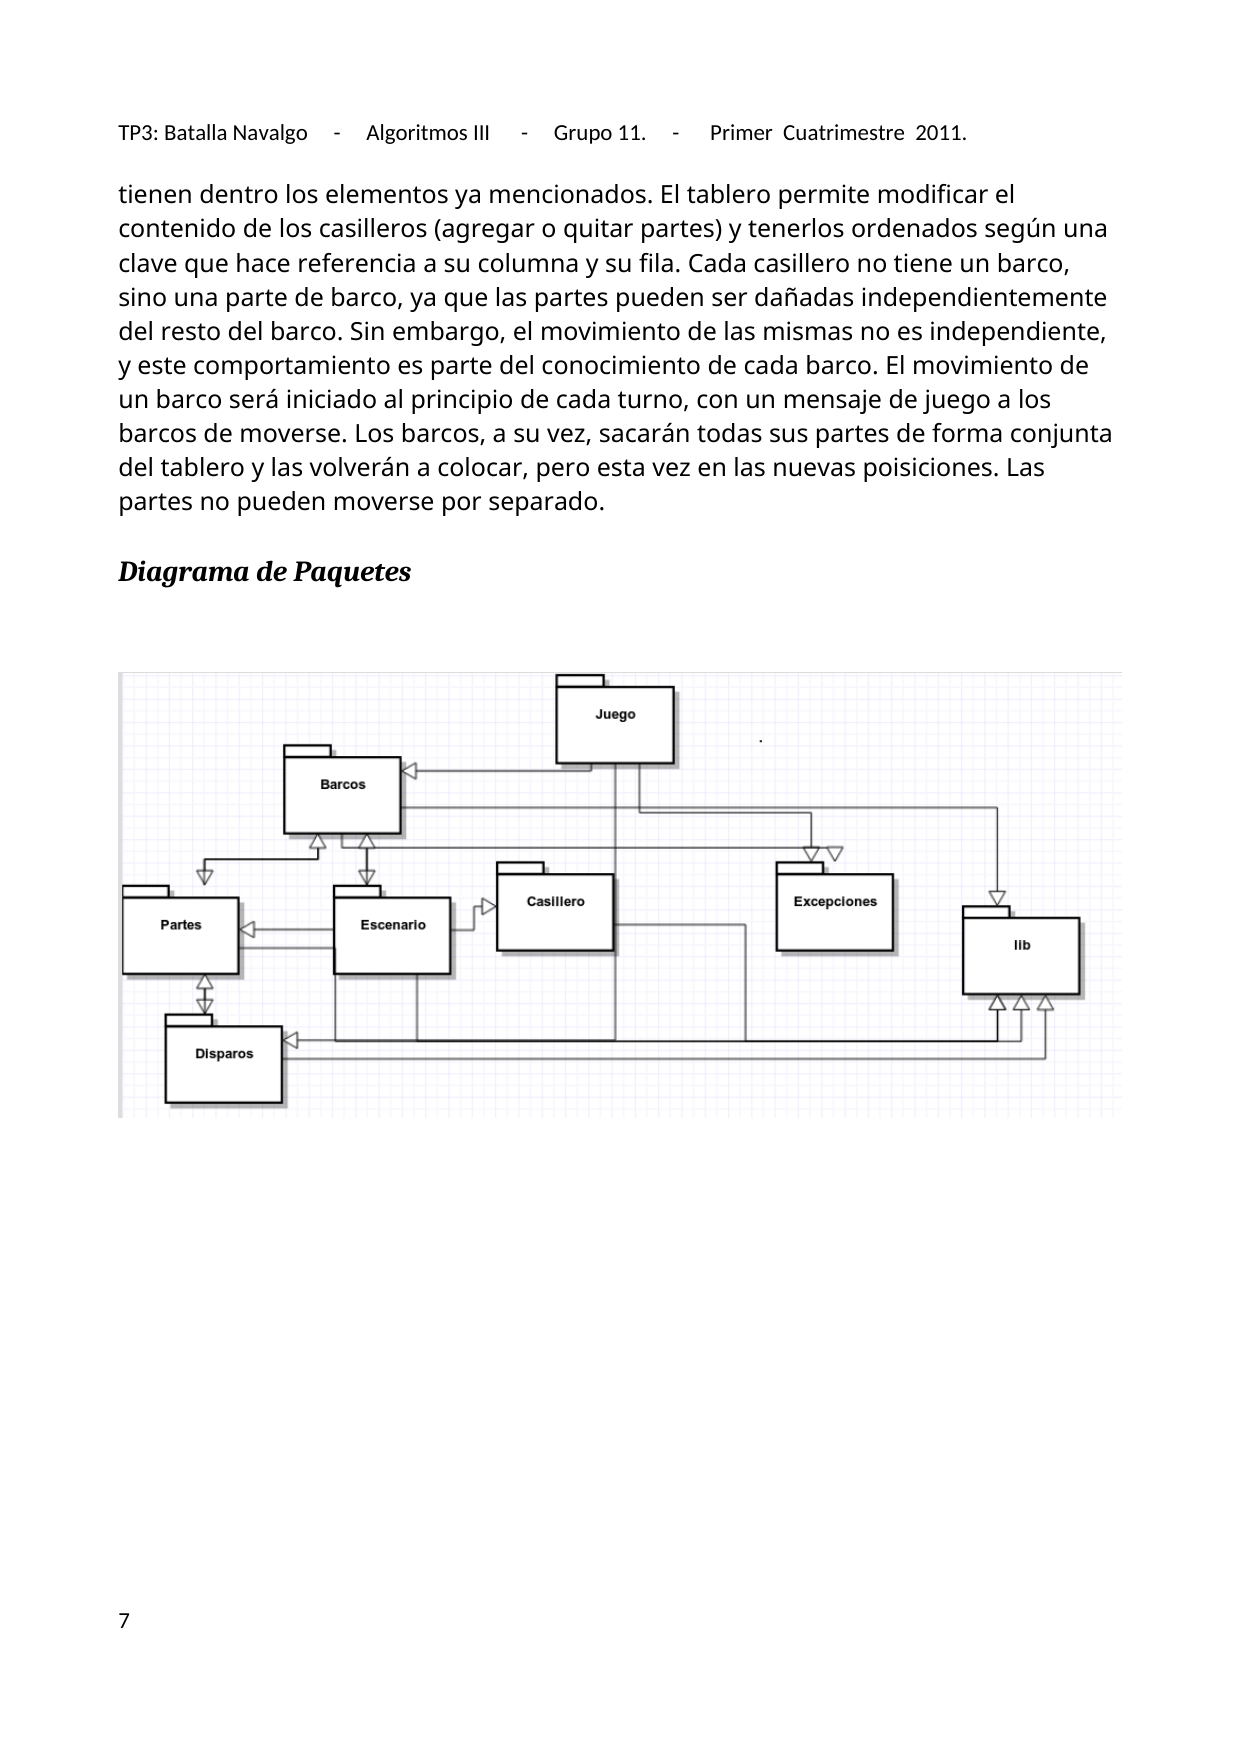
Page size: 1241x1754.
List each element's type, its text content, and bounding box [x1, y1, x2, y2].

text tienen dentro los elementos ya mencionados. El tablero permite modificar el contenido de los casilleros (agregar o quitar partes) y tenerlos ordenados según una clave que hace referencia a su columna y su fila. Cada casillero no tiene un barco, sino una parte de barco, ya que las partes pueden ser dañadas independientemente del resto del barco. Sin embargo, el movimiento de las mismas no es independiente, y este comportamiento es parte del conocimiento de cada barco. El movimiento de un barco será iniciado al principio de cada turno, con un mensaje de juego a los barcos de moverse. Los barcos, a su vez, sacarán todas sus partes de forma conjunta del tablero y las volverán a colocar, pero esta vez en las nuevas poisiciones. Las partes no pueden moverse por separado. [118, 177, 1122, 518]
text Diagrama de Paquetes [118, 555, 1122, 589]
